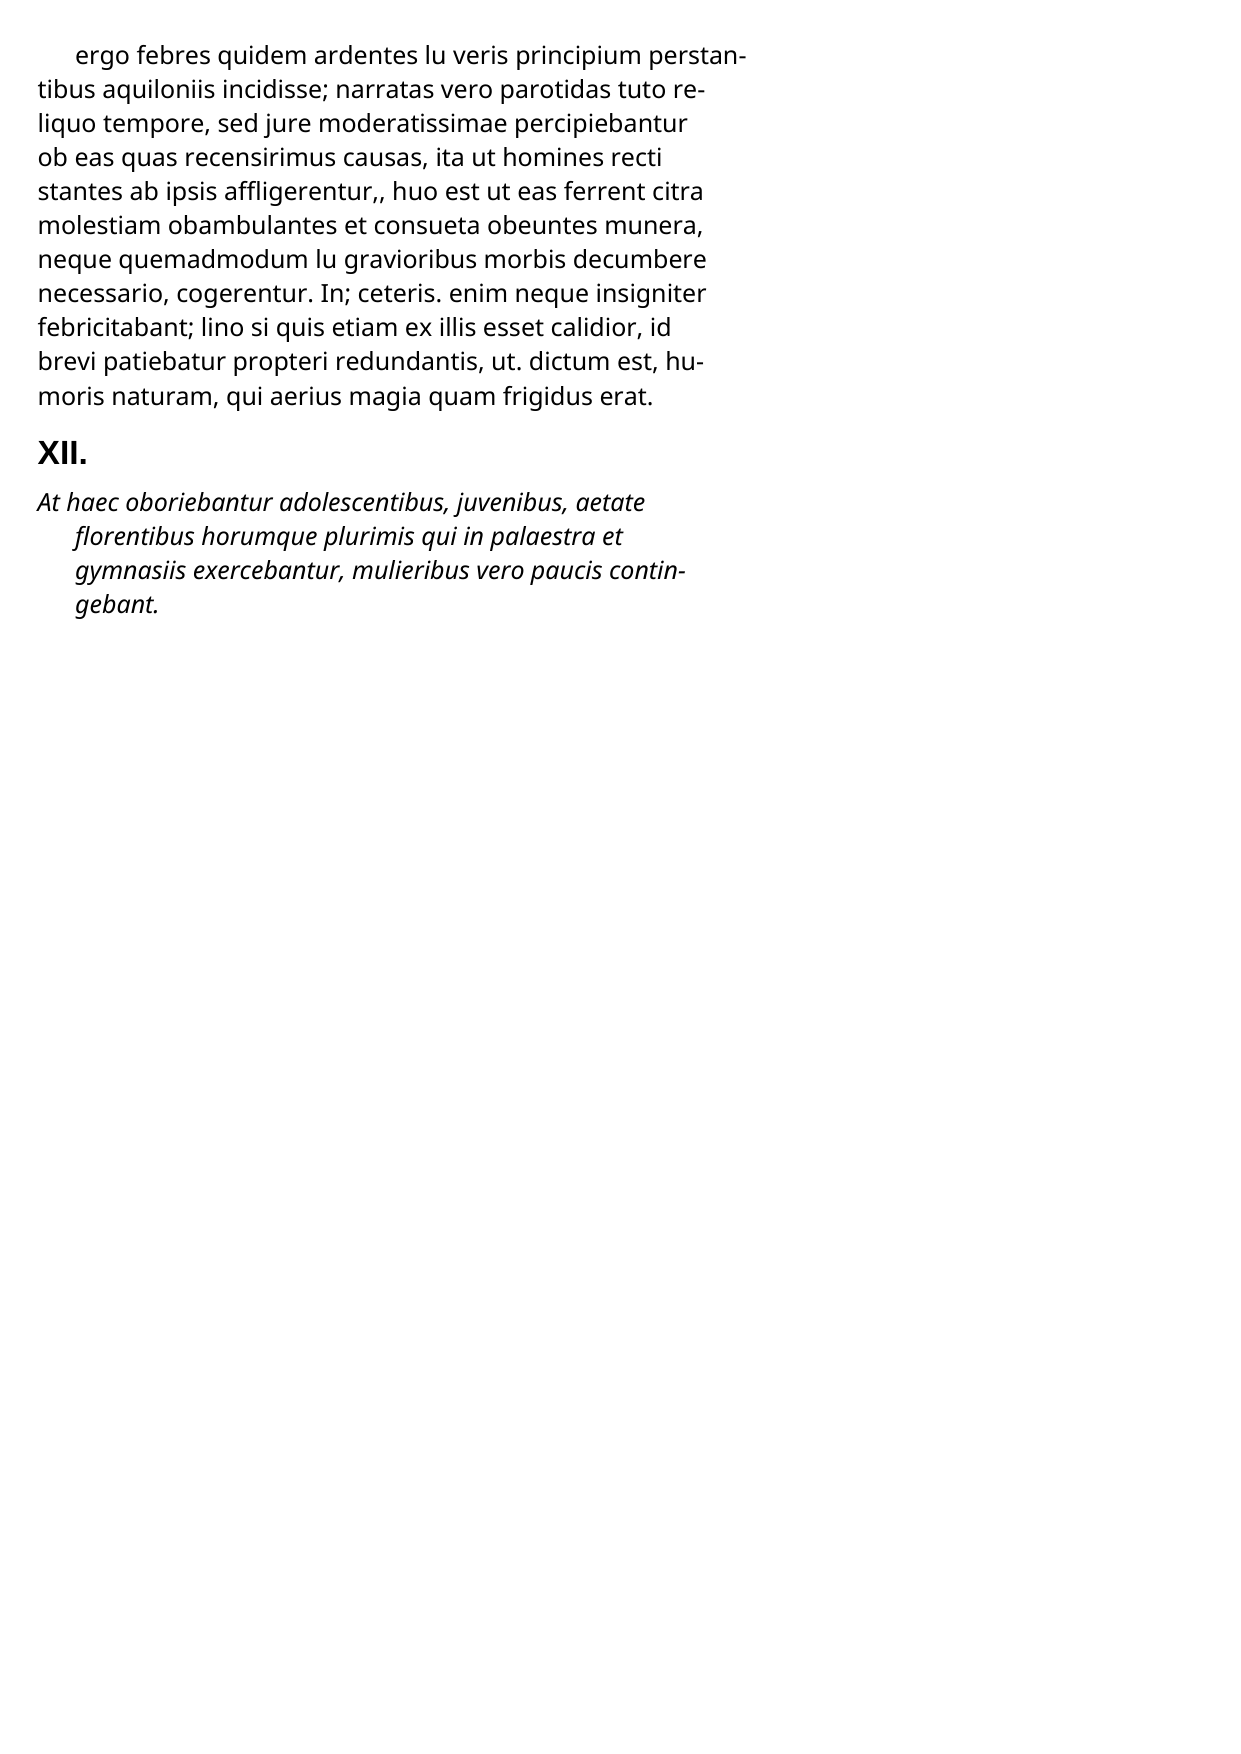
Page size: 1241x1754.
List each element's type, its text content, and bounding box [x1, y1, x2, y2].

text ergo febres quidem ardentes lu veris principium perstan- tibus aquiloniis incidisse; narratas vero parotidas tuto re- liquo tempore, sed jure moderatissimae percipiebantur ob eas quas recensirimus causas, ita ut homines recti stantes ab ipsis affligerentur,, huo est ut eas ferrent citra molestiam obambulantes et consueta obeuntes munera, neque quemadmodum lu gravioribus morbis decumbere necessario, cogerentur. In; ceteris. enim neque insigniter febricitabant; lino si quis etiam ex illis esset calidior, id brevi patiebatur propteri redundantis, ut. dictum est, hu- moris naturam, qui aerius magia quam frigidus erat. [37, 37, 1203, 412]
subtitle XII. [37, 433, 1203, 472]
text At haec oboriebantur adolescentibus, juvenibus, aetate florentibus horumque plurimis qui in palaestra et gymnasiis exercebantur, mulieribus vero paucis contin- gebant. [37, 484, 1203, 620]
